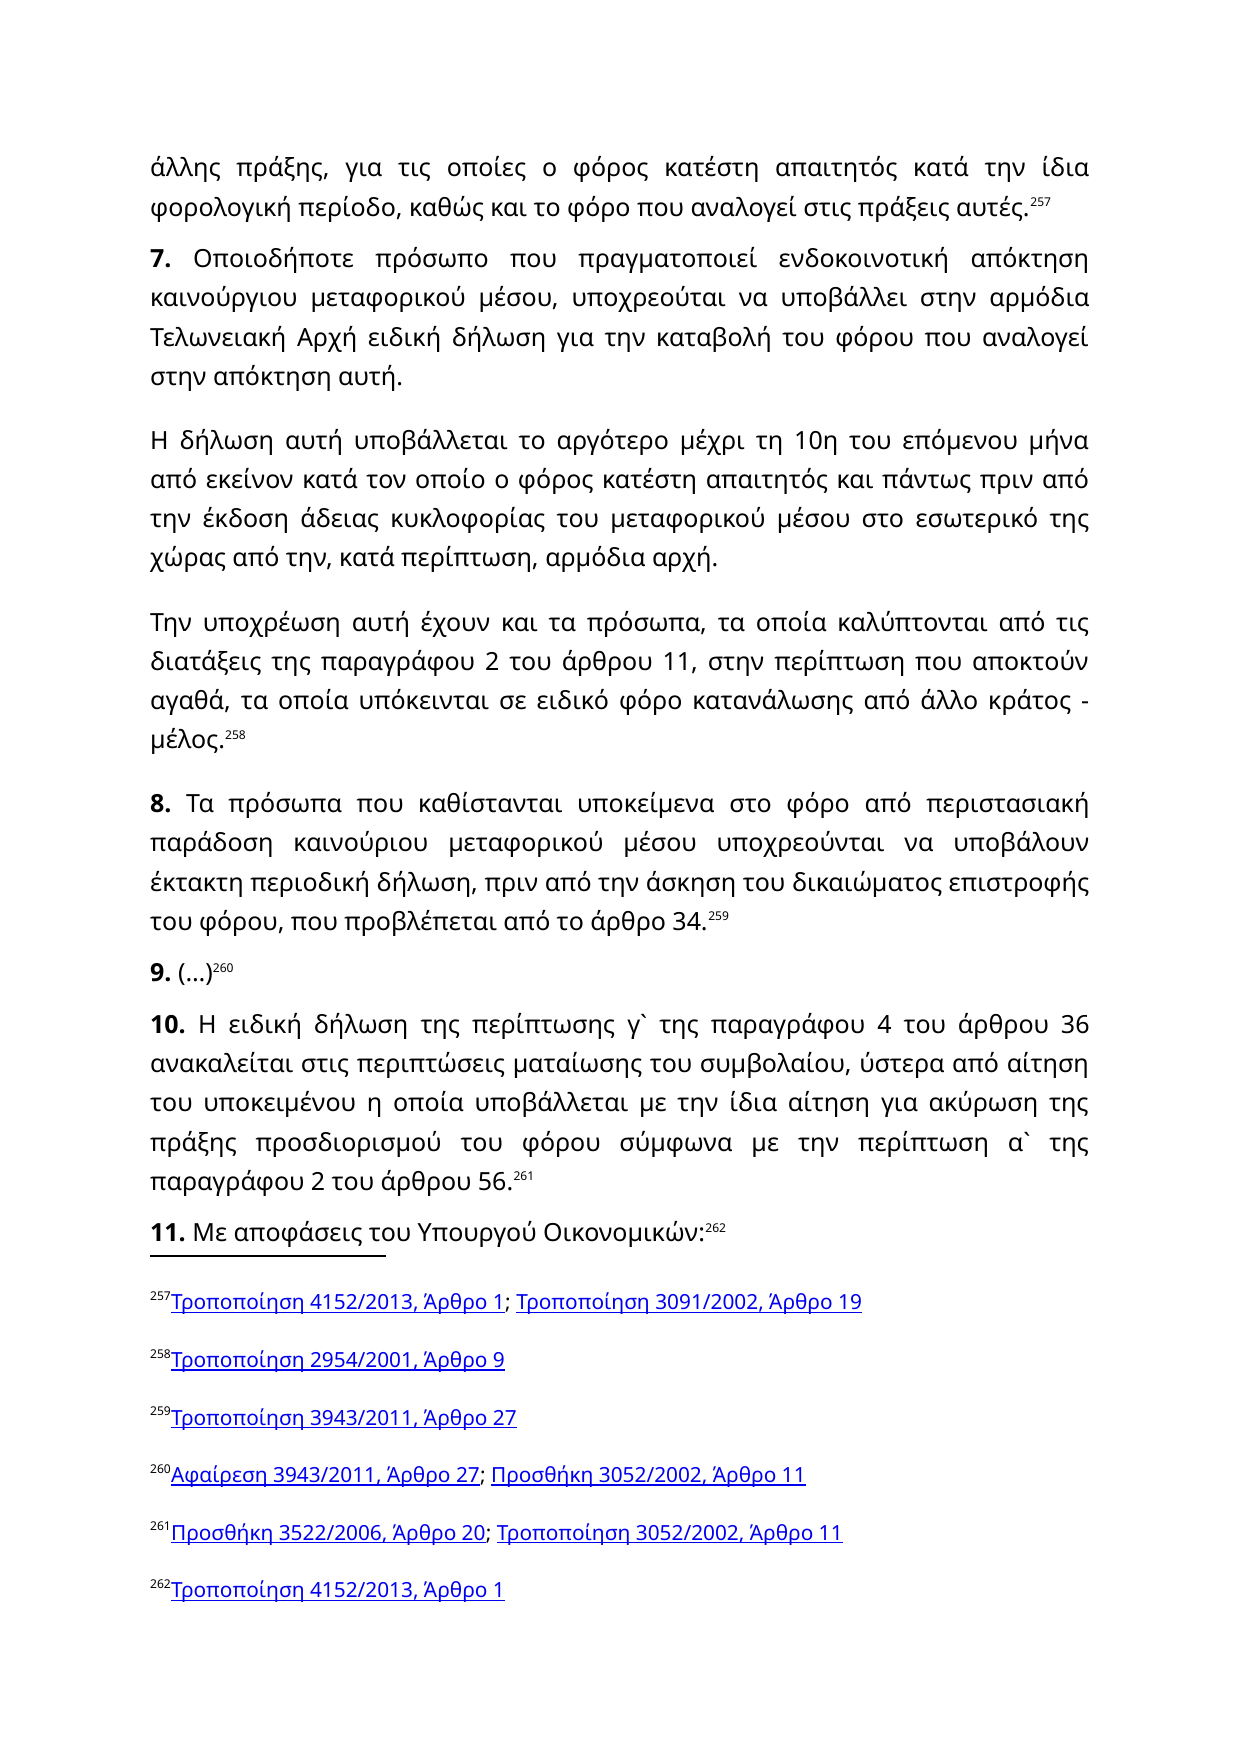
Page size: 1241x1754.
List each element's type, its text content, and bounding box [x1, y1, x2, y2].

text Αφαίρεση 3943/2011, Άρθρο 27; Προσθήκη 3052/2002, Άρθρο 11 [150, 1460, 1090, 1489]
text άλλης πράξης, για τις οποίες ο φόρος κατέστη απαιτητός κατά την ίδια φορολογική περίοδο, καθώς και το φόρο που αναλογεί στις πράξεις αυτές. [150, 150, 1090, 223]
text Την υποχρέωση αυτή έχουν και τα πρόσωπα, τα οποία καλύπτονται από τις διατάξεις της παραγράφου 2 του άρθρου 11, στην περίπτωση που αποκτούν αγαθά, τα οποία υπόκεινται σε ειδικό φόρο κατανάλωσης από άλλο κράτος - μέλος. [150, 604, 1090, 756]
text 9. (…) [150, 955, 1090, 989]
text Προσθήκη 3522/2006, Άρθρο 20; Τροποποίηση 3052/2002, Άρθρο 11 [150, 1518, 1090, 1546]
text 8. Τα πρόσωπα που καθίστανται υποκείμενα στο φόρο από περιστασιακή παράδοση καινούριου μεταφορικού μέσου υποχρεούνται να υποβάλουν έκτακτη περιοδική δήλωση, πριν από την άσκηση του δικαιώματος επιστροφής του φόρου, που προβλέπεται από το άρθρο 34. [150, 786, 1090, 937]
text 11. Με αποφάσεις του Υπουργού Οικονομικών: [150, 1215, 1090, 1249]
text Τροποποίηση 2954/2001, Άρθρο 9 [150, 1345, 1090, 1373]
text Τροποποίηση 4152/2013, Άρθρο 1; Τροποποίηση 3091/2002, Άρθρο 19 [150, 1287, 1090, 1316]
text Τροποποίηση 3943/2011, Άρθρο 27 [150, 1403, 1090, 1431]
text Η δήλωση αυτή υποβάλλεται το αργότερο μέχρι τη 10η του επόμενου μήνα από εκείνον κατά τον οποίο ο φόρος κατέστη απαιτητός και πάντως πριν από την έκδοση άδειας κυκλοφορίας του μεταφορικού μέσου στο εσωτερικό της χώρας από την, κατά περίπτωση, αρμόδια αρχή. [150, 422, 1090, 574]
text Τροποποίηση 4152/2013, Άρθρο 1 [150, 1576, 1090, 1604]
text 10. Η ειδική δήλωση της περίπτωσης γ` της παραγράφου 4 του άρθρου 36 ανακαλείται στις περιπτώσεις ματαίωσης του συμβολαίου, ύστερα από αίτηση του υποκειμένου η οποία υποβάλλεται με την ίδια αίτηση για ακύρωση της πράξης προσδιορισμού του φόρου σύμφωνα με την περίπτωση α` της παραγράφου 2 του άρθρου 56. [150, 1007, 1090, 1197]
text 7. Οποιοδήποτε πρόσωπο που πραγματοποιεί ενδοκοινοτική απόκτηση καινούργιου μεταφορικού μέσου, υποχρεούται να υποβάλλει στην αρμόδια Τελωνειακή Αρχή ειδική δήλωση για την καταβολή του φόρου που αναλογεί στην απόκτηση αυτή. [150, 241, 1090, 392]
